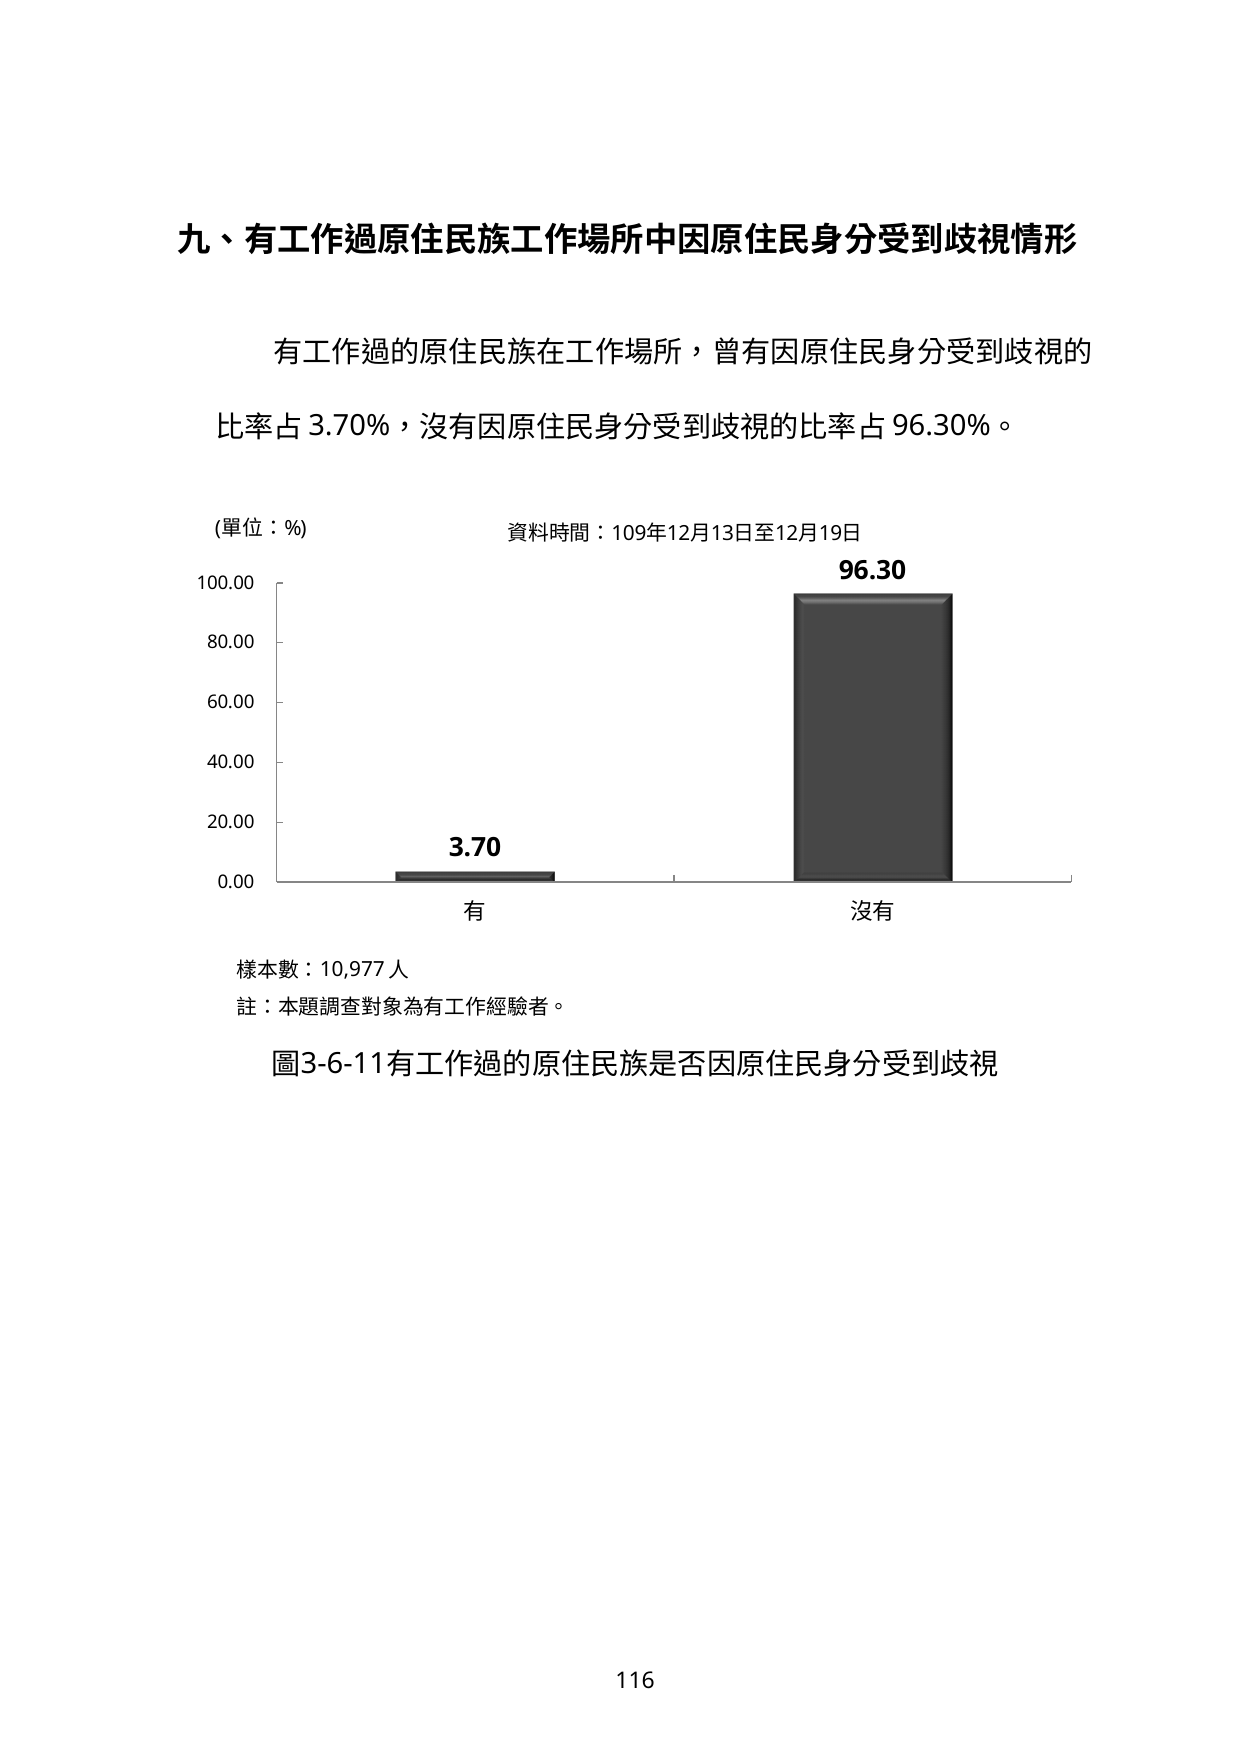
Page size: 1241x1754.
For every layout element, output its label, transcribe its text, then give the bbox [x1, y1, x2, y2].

text 註：本題調查對象為有工作經驗者。 [236, 981, 1092, 1018]
text 有工作過的原住民族在工作場所，曾有因原住民身分受到歧視的比率占3.70%，沒有因原住民身分受到歧視的比率占96.30%。 [215, 306, 1092, 456]
list 有工作過的原住民族是否因原住民身分受到歧視 [177, 1018, 1092, 1093]
text 樣本數：10,977人 [236, 943, 1092, 981]
text 九、有工作過原住民族工作場所中因原住民身分受到歧視情形 [177, 193, 1092, 268]
